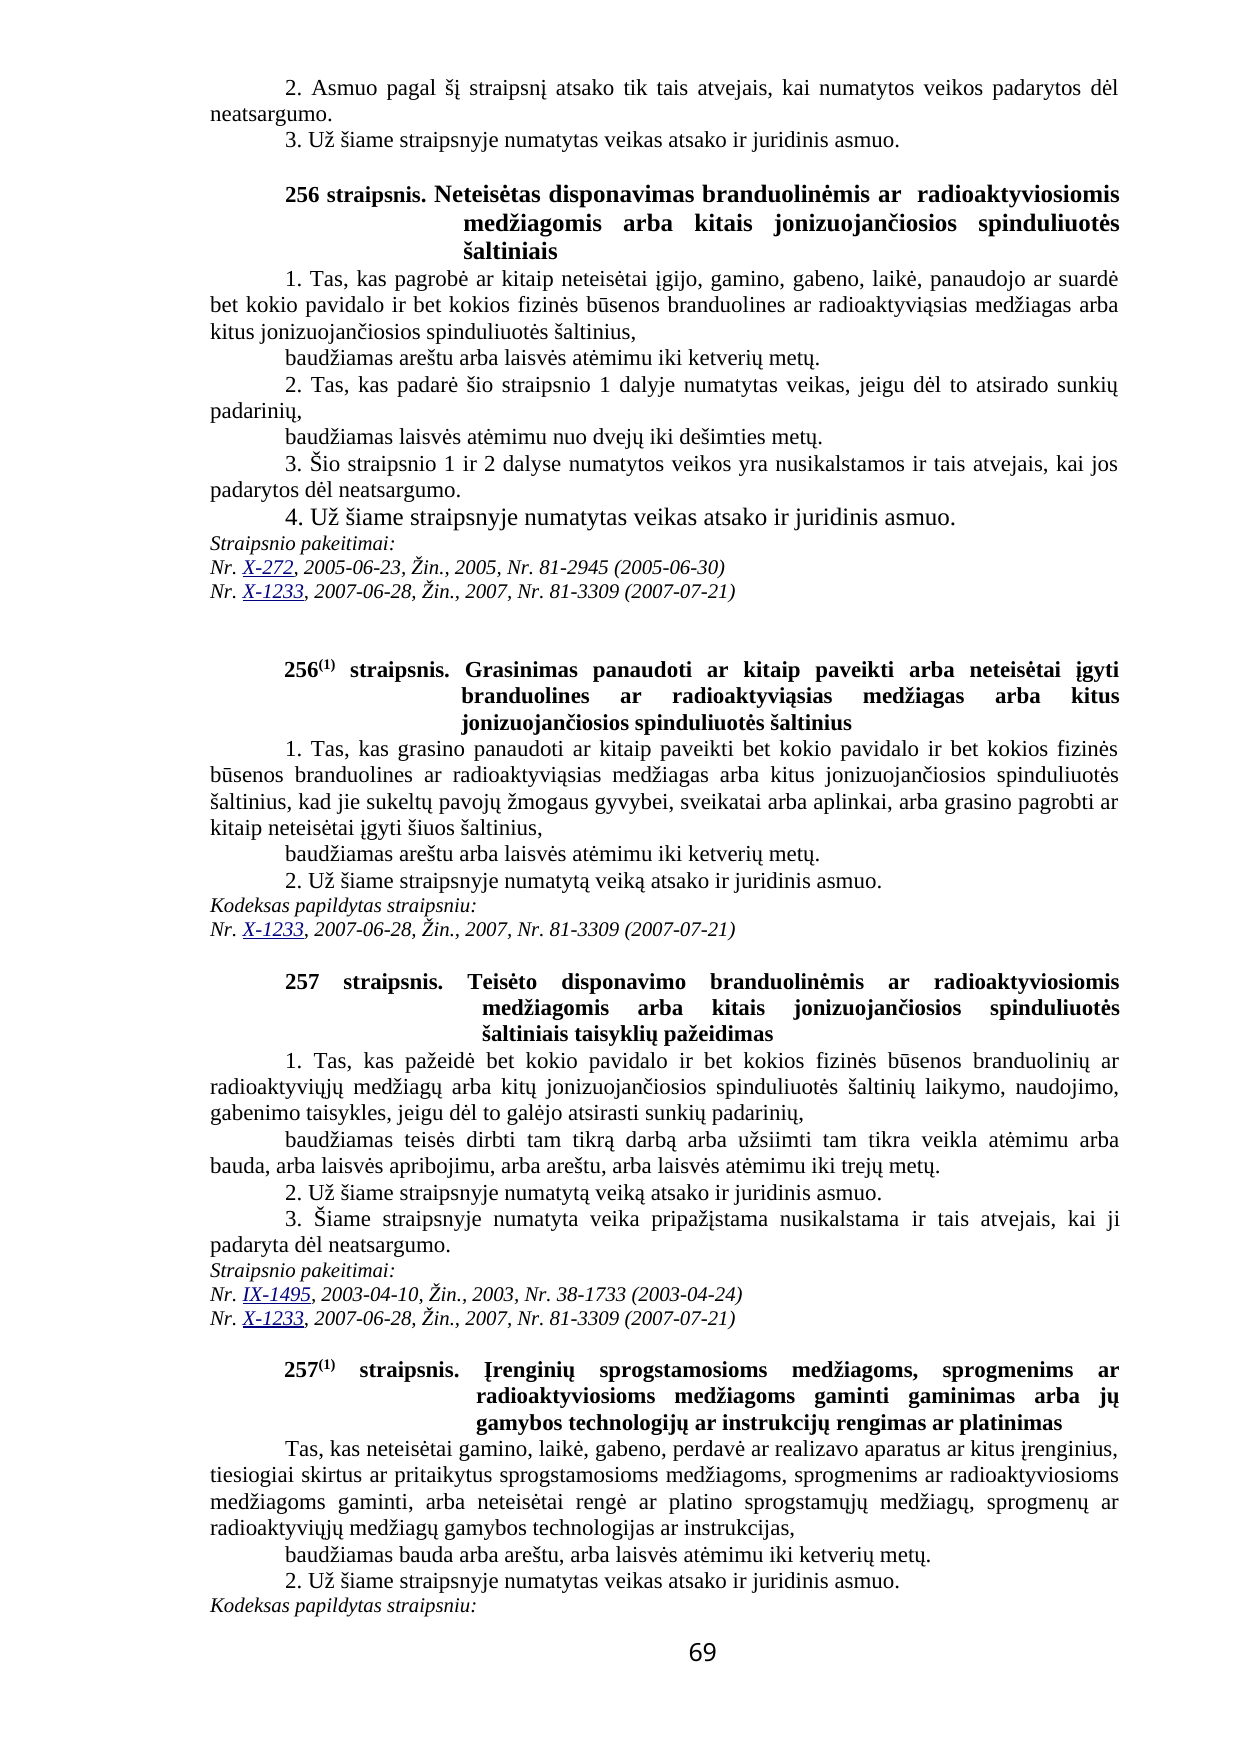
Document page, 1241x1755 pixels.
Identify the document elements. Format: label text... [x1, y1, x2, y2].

text 1. Tas, kas grasino panaudoti ar kitaip paveikti bet kokio pavidalo ir bet kokios fizinės būsenos branduolines ar radioaktyviąsias medžiagas arba kitus jonizuojančiosios spinduliuotės šaltinius, kad jie sukeltų pavojų žmogaus gyvybei, sveikatai arba aplinkai, arba grasino pagrobti ar kitaip neteisėtai įgyti šiuos šaltinius, [210, 735, 1120, 841]
text Nr. X-272, 2005-06-23, Žin., 2005, Nr. 81-2945 (2005-06-30) [210, 555, 1120, 579]
text 256 straipsnis. Neteisėtas disponavimas branduolinėmis ar radioaktyviosiomis medžiagomis arba kitais jonizuojančiosios spinduliuotės šaltiniais [285, 179, 1120, 265]
text Nr. X-1233, 2007-06-28, Žin., 2007, Nr. 81-3309 (2007-07-21) [210, 579, 1120, 603]
text 2. Už šiame straipsnyje numatytas veikas atsako ir juridinis asmuo. [210, 1567, 1120, 1593]
text baudžiamas areštu arba laisvės atėmimu iki ketverių metų. [210, 841, 1120, 867]
text Straipsnio pakeitimai: [210, 1258, 1120, 1282]
text 256(1) straipsnis. Grasinimas panaudoti ar kitaip paveikti arba neteisėtai įgyti branduolines ar radioaktyviąsias medžiagas arba kitus jonizuojančiosios spinduliuotės šaltinius [284, 656, 1120, 735]
text Nr. IX-1495, 2003-04-10, Žin., 2003, Nr. 38-1733 (2003-04-24) [210, 1282, 1120, 1306]
text Tas, kas neteisėtai gamino, laikė, gabeno, perdavė ar realizavo aparatus ar kitus įrenginius, tiesiogiai skirtus ar pritaikytus sprogstamosioms medžiagoms, sprogmenims ar radioaktyviosioms medžiagoms gaminti, arba neteisėtai rengė ar platino sprogstamųjų medžiagų, sprogmenų ar radioaktyviųjų medžiagų gamybos technologijas ar instrukcijas, [210, 1435, 1120, 1541]
text Kodeksas papildytas straipsniu: [210, 893, 1120, 917]
text baudžiamas teisės dirbti tam tikrą darbą arba užsiimti tam tikra veikla atėmimu arba bauda, arba laisvės apribojimu, arba areštu, arba laisvės atėmimu iki trejų metų. [210, 1126, 1120, 1178]
text 2. Asmuo pagal šį straipsnį atsako tik tais atvejais, kai numatytos veikos padarytos dėl neatsargumo. [210, 73, 1120, 126]
text baudžiamas laisvės atėmimu nuo dvejų iki dešimties metų. [210, 423, 1120, 450]
text Straipsnio pakeitimai: [210, 531, 1120, 555]
text 2. Tas, kas padarė šio straipsnio 1 dalyje numatytas veikas, jeigu dėl to atsirado sunkių padarinių, [210, 371, 1120, 423]
text baudžiamas areštu arba laisvės atėmimu iki ketverių metų. [210, 344, 1120, 371]
text 3. Už šiame straipsnyje numatytas veikas atsako ir juridinis asmuo. [210, 126, 1120, 153]
text Nr. X-1233, 2007-06-28, Žin., 2007, Nr. 81-3309 (2007-07-21) [210, 1306, 1120, 1330]
text 1. Tas, kas pagrobė ar kitaip neteisėtai įgijo, gamino, gabeno, laikė, panaudojo ar suardė bet kokio pavidalo ir bet kokios fizinės būsenos branduolines ar radioaktyviąsias medžiagas arba kitus jonizuojančiosios spinduliuotės šaltinius, [210, 265, 1120, 344]
text 4. Už šiame straipsnyje numatytas veikas atsako ir juridinis asmuo. [210, 502, 1120, 531]
text Nr. X-1233, 2007-06-28, Žin., 2007, Nr. 81-3309 (2007-07-21) [210, 917, 1120, 941]
text 2. Už šiame straipsnyje numatytą veiką atsako ir juridinis asmuo. [210, 867, 1120, 893]
text 2. Už šiame straipsnyje numatytą veiką atsako ir juridinis asmuo. [210, 1178, 1120, 1205]
text 257(1) straipsnis. Įrenginių sprogstamosioms medžiagoms, sprogmenims ar radioaktyviosioms medžiagoms gaminti gaminimas arba jų gamybos technologijų ar instrukcijų rengimas ar platinimas [284, 1356, 1120, 1435]
text 1. Tas, kas pažeidė bet kokio pavidalo ir bet kokios fizinės būsenos branduolinių ar radioaktyviųjų medžiagų arba kitų jonizuojančiosios spinduliuotės šaltinių laikymo, naudojimo, gabenimo taisykles, jeigu dėl to galėjo atsirasti sunkių padarinių, [210, 1047, 1120, 1126]
text baudžiamas bauda arba areštu, arba laisvės atėmimu iki ketverių metų. [210, 1541, 1120, 1567]
text Kodeksas papildytas straipsniu: [210, 1593, 1120, 1617]
text 3. Šio straipsnio 1 ir 2 dalyse numatytos veikos yra nusikalstamos ir tais atvejais, kai jos padarytos dėl neatsargumo. [210, 450, 1120, 502]
text 257 straipsnis. Teisėto disponavimo branduolinėmis ar radioaktyviosiomis medžiagomis arba kitais jonizuojančiosios spinduliuotės šaltiniais taisyklių pažeidimas [285, 968, 1120, 1047]
text 3. Šiame straipsnyje numatyta veika pripažįstama nusikalstama ir tais atvejais, kai ji padaryta dėl neatsargumo. [210, 1205, 1120, 1258]
